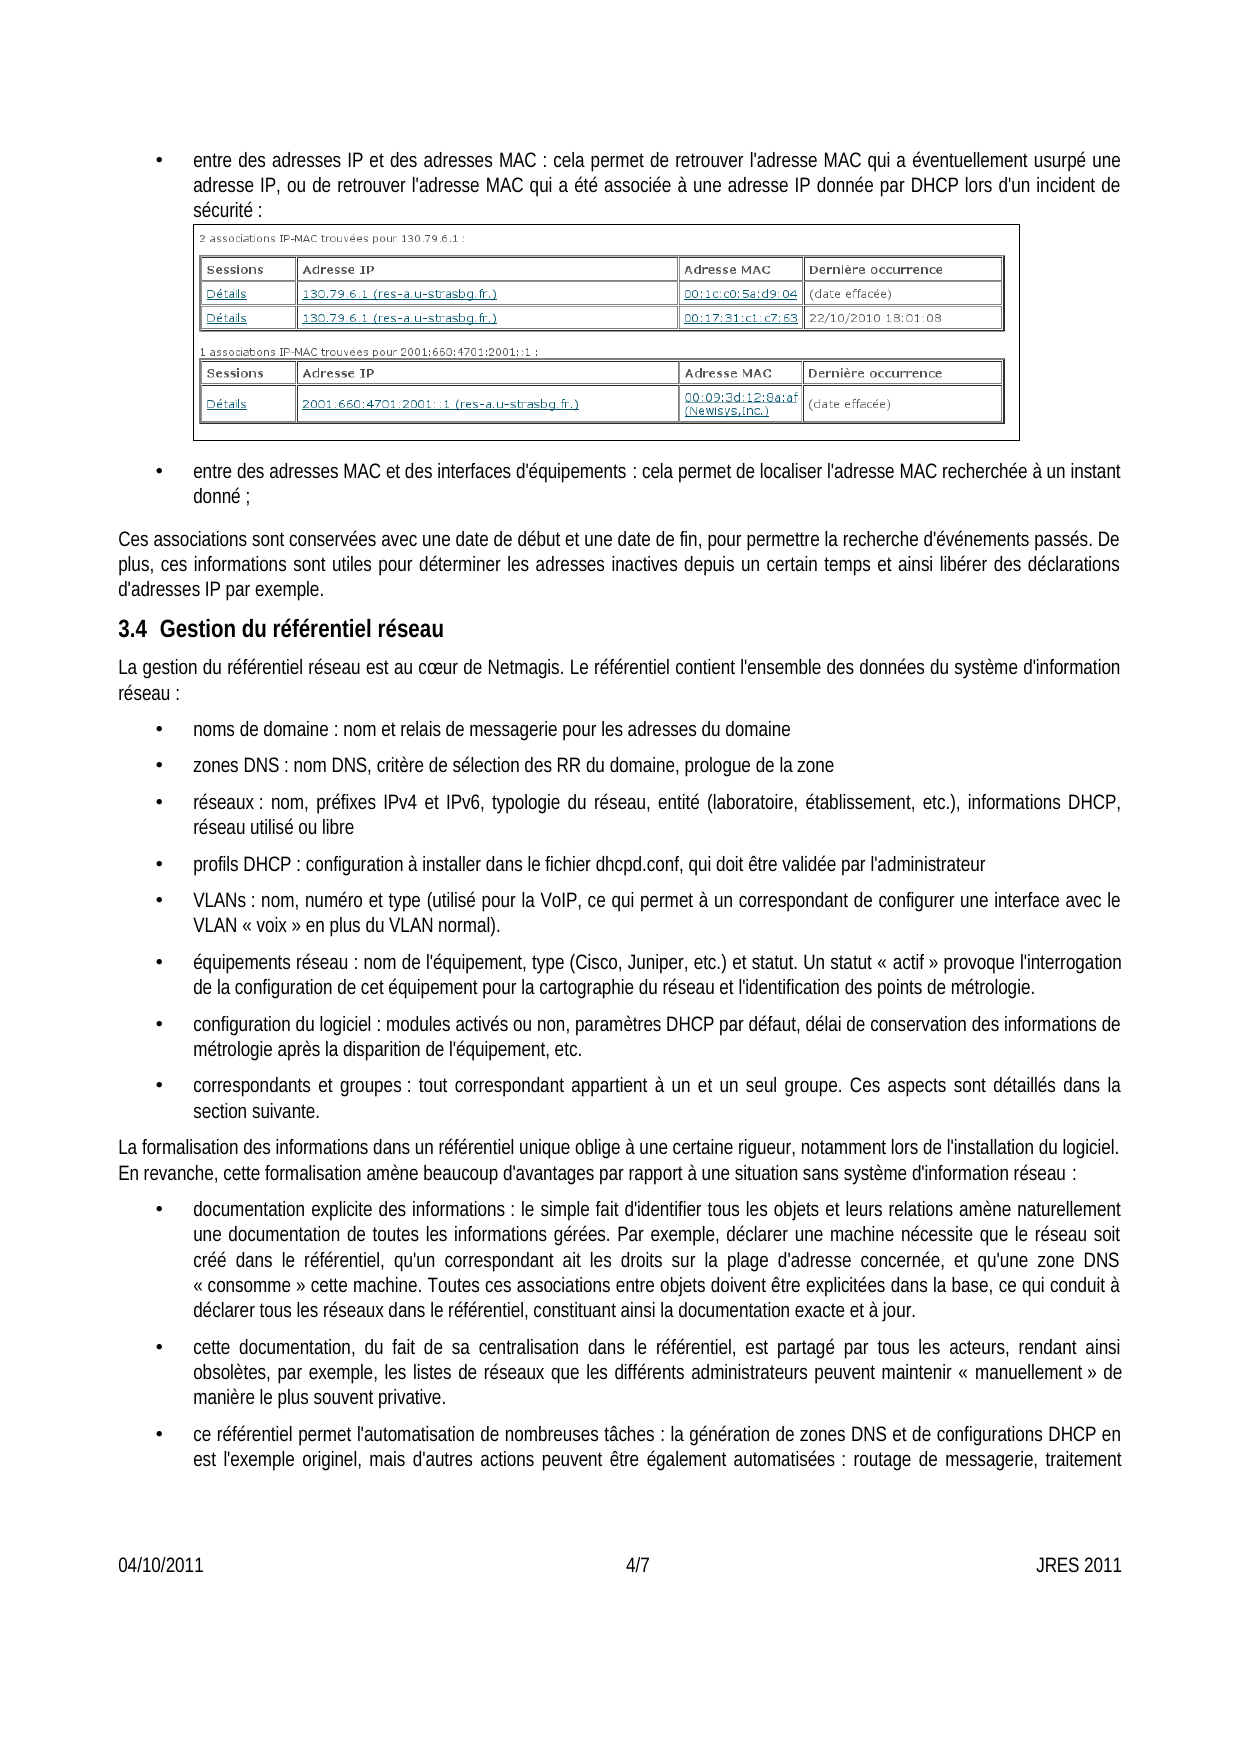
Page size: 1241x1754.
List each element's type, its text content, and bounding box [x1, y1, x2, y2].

list noms de domaine : nom et relais de messagerie pour les adresses du domaine [156, 717, 1122, 741]
list correspondants et groupes : tout correspondant appartient à un et un seul groupe. Ces aspects sont détaillés dans la section suivante. [156, 1073, 1122, 1123]
list ce référentiel permet l'automatisation de nombreuses tâches : la génération de zones DNS et de configurations DHCP en est l'exemple originel, mais d'autres actions peuvent être également automatisées : routage de messagerie, traitement [156, 1422, 1122, 1471]
list configuration du logiciel : modules activés ou non, paramètres DHCP par défaut, délai de conservation des informations de métrologie après la disparition de l'équipement, etc. [156, 1012, 1122, 1061]
text La gestion du référentiel réseau est au cœur de Netmagis. Le référentiel contient l'ensemble des données du système d'information réseau : [118, 655, 1122, 704]
text La formalisation des informations dans un référentiel unique oblige à une certaine rigueur, notamment lors de l'installation du logiciel. En revanche, cette formalisation amène beaucoup d'avantages par rapport à une situation sans système d'information réseau : [118, 1135, 1122, 1184]
list réseaux : nom, préfixes IPv4 et IPv6, typologie du réseau, entité (laboratoire, établissement, etc.), informations DHCP, réseau utilisé ou libre [156, 790, 1122, 839]
list profils DHCP : configuration à installer dans le fichier dhcpd.conf, qui doit être validée par l'administrateur [156, 852, 1122, 876]
picture [196, 227, 1017, 438]
subtitle Gestion du référentiel réseau [118, 614, 1122, 643]
text Ces associations sont conservées avec une date de début et une date de fin, pour permettre la recherche d'événements passés. De plus, ces informations sont utiles pour déterminer les adresses inactives depuis un certain temps et ainsi libérer des déclarations d'adresses IP par exemple. [118, 527, 1122, 601]
list entre des adresses IP et des adresses MAC : cela permet de retrouver l'adresse MAC qui a éventuellement usurpé une adresse IP, ou de retrouver l'adresse MAC qui a été associée à une adresse IP donnée par DHCP lors d'un incident de sécurité : [156, 148, 1122, 227]
list VLANs : nom, numéro et type (utilisé pour la VoIP, ce qui permet à un correspondant de configurer une interface avec le VLAN « voix » en plus du VLAN normal). [156, 888, 1122, 937]
list entre des adresses MAC et des interfaces d'équipements : cela permet de localiser l'adresse MAC recherchée à un instant donné ; [156, 459, 1122, 508]
list zones DNS : nom DNS, critère de sélection des RR du domaine, prologue de la zone [156, 753, 1122, 777]
list équipements réseau : nom de l'équipement, type (Cisco, Juniper, etc.) et statut. Un statut « actif » provoque l'interrogation de la configuration de cet équipement pour la cartographie du réseau et l'identification des points de métrologie. [156, 950, 1122, 999]
list cette documentation, du fait de sa centralisation dans le référentiel, est partagé par tous les acteurs, rendant ainsi obsolètes, par exemple, les listes de réseaux que les différents administrateurs peuvent maintenir « manuellement » de manière le plus souvent privative. [156, 1334, 1122, 1409]
list documentation explicite des informations : le simple fait d'identifier tous les objets et leurs relations amène naturellement une documentation de toutes les informations gérées. Par exemple, déclarer une machine nécessite que le réseau soit créé dans le référentiel, qu'un correspondant ait les droits sur la plage d'adresse concernée, et qu'une zone DNS « consomme » cette machine. Toutes ces associations entre objets doivent être explicitées dans la base, ce qui conduit à déclarer tous les réseaux dans le référentiel, constituant ainsi la documentation exacte et à jour. [156, 1197, 1122, 1322]
